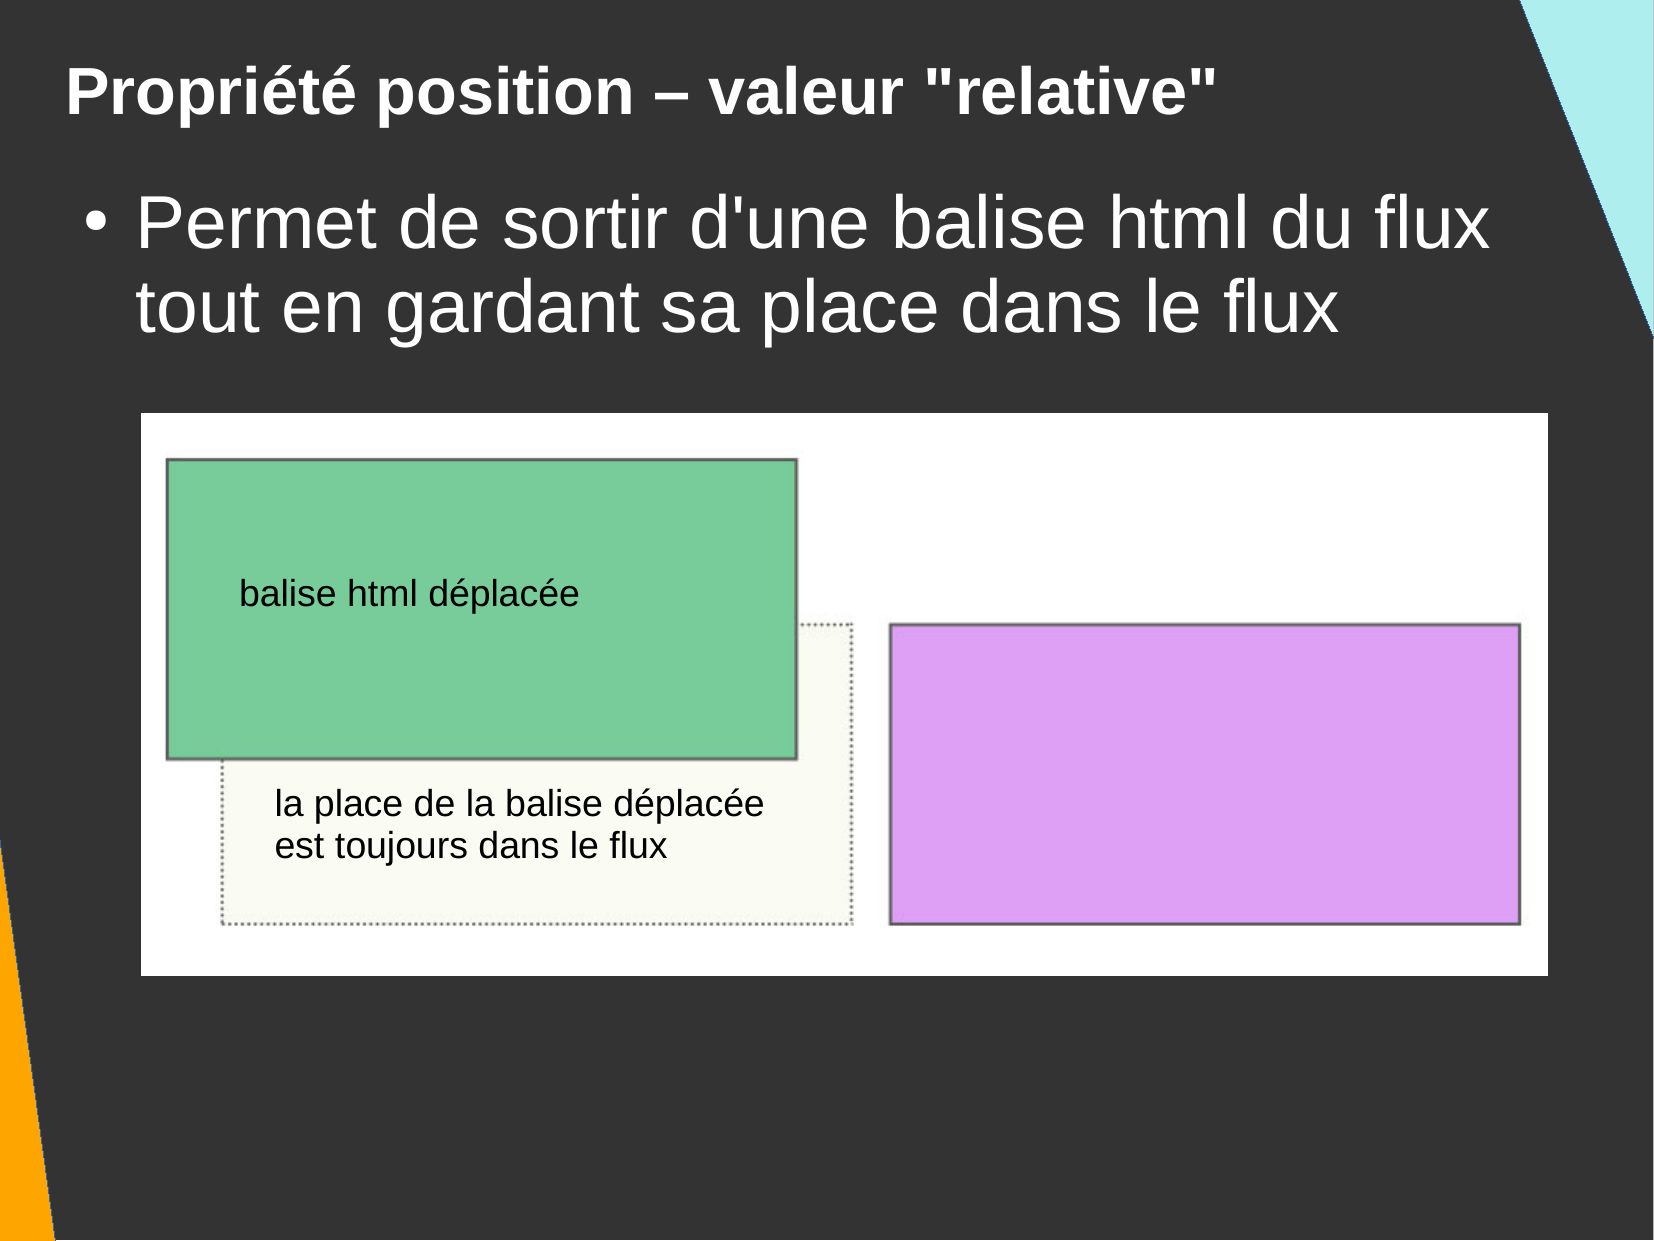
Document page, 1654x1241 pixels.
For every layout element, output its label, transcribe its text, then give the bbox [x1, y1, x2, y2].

text_box [0, 839, 56, 1241]
list Permet de sortir d'une balise html du flux tout en gardant sa place dans le flux [64, 180, 1604, 402]
text_box balise html déplacée [224, 564, 603, 622]
title Propriété position – valeur "relative" [64, 54, 1553, 135]
text_box la place de la balise déplacée est toujours dans le flux [259, 775, 804, 874]
text_box [1519, 0, 1654, 339]
picture [141, 413, 1548, 976]
